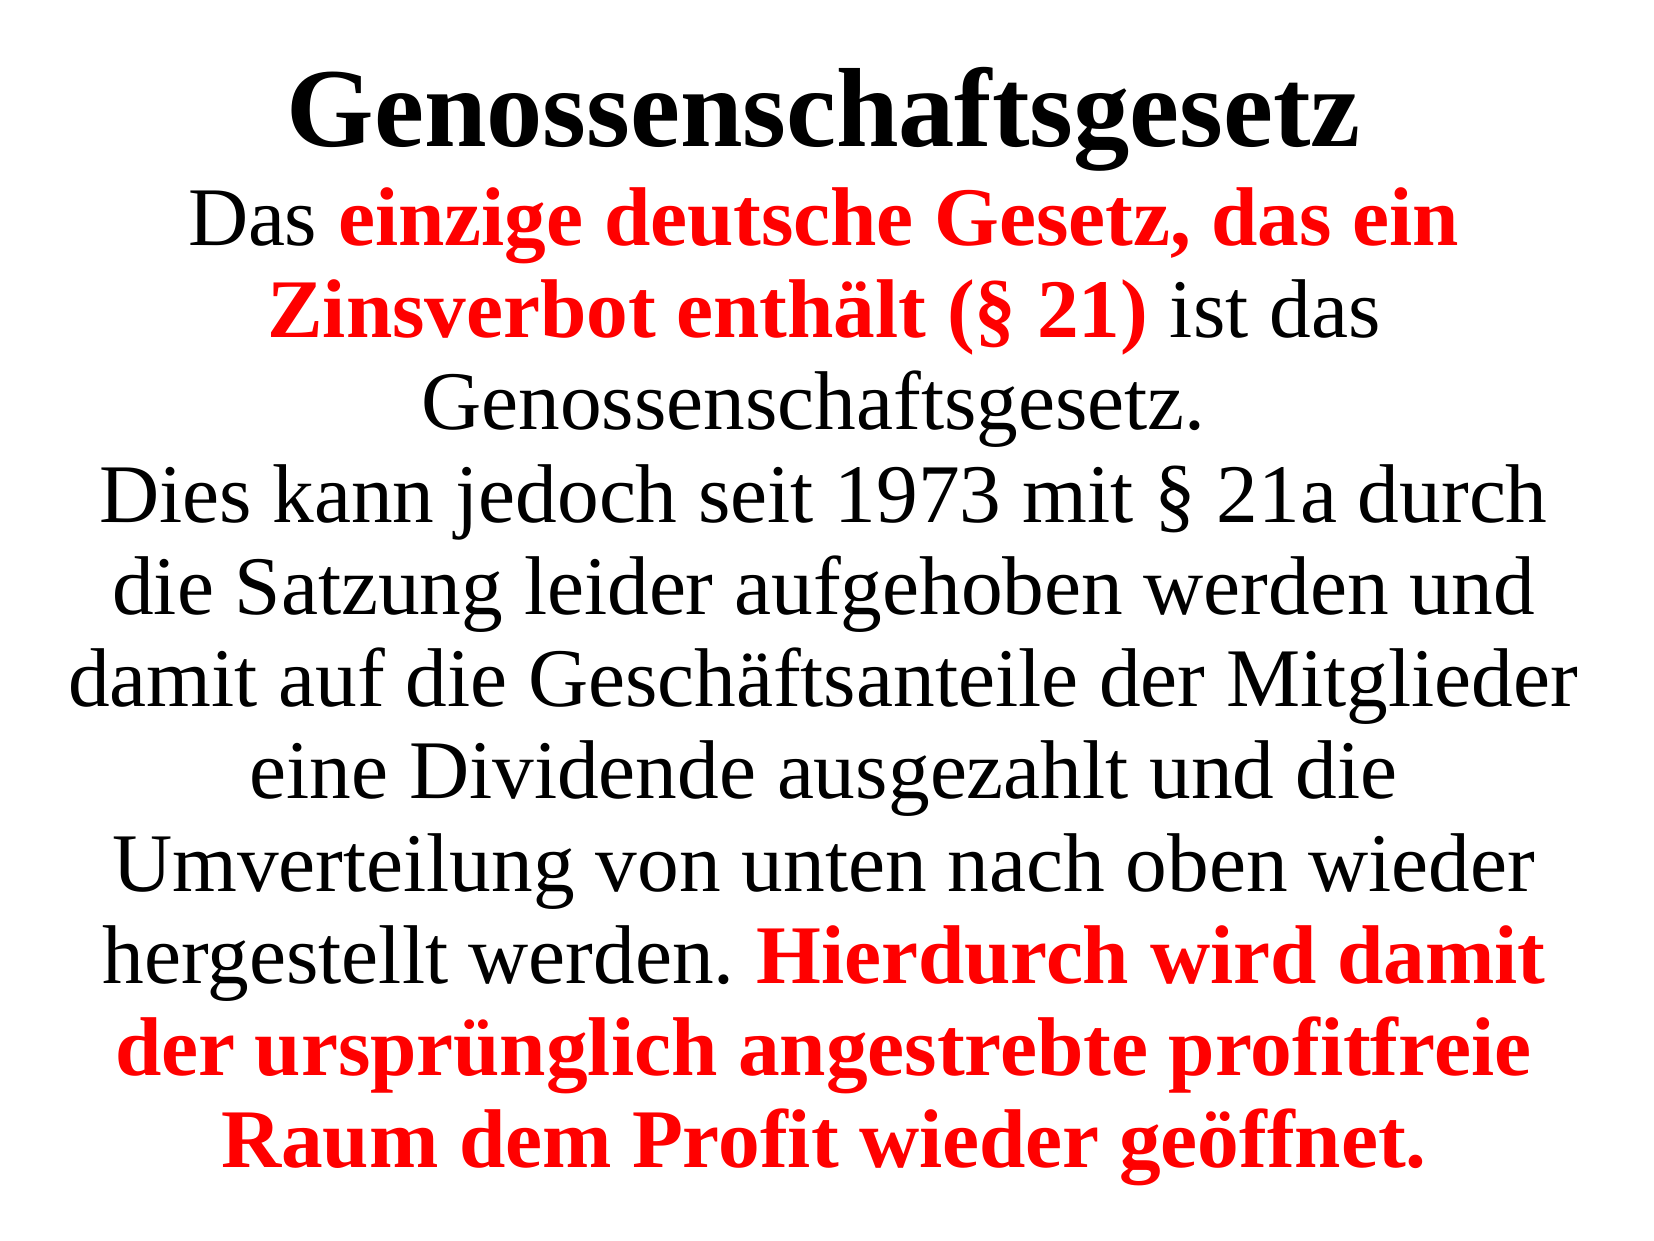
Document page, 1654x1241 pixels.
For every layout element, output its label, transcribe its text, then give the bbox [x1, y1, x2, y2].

text_box Genossenschaftsgesetz Das einzige deutsche Gesetz, das ein Zinsverbot enthält (§ 21) ist das Genossenschaftsgesetz. Dies kann jedoch seit 1973 mit § 21a durch die Satzung leider aufgehoben werden und damit auf die Geschäftsanteile der Mitglieder eine Dividende ausgezahlt und die Umverteilung von unten nach oben wieder hergestellt werden. Hierdurch wird damit der ursprünglich angestrebte profitfreie Raum dem Profit wieder geöffnet. [53, 39, 1606, 1197]
